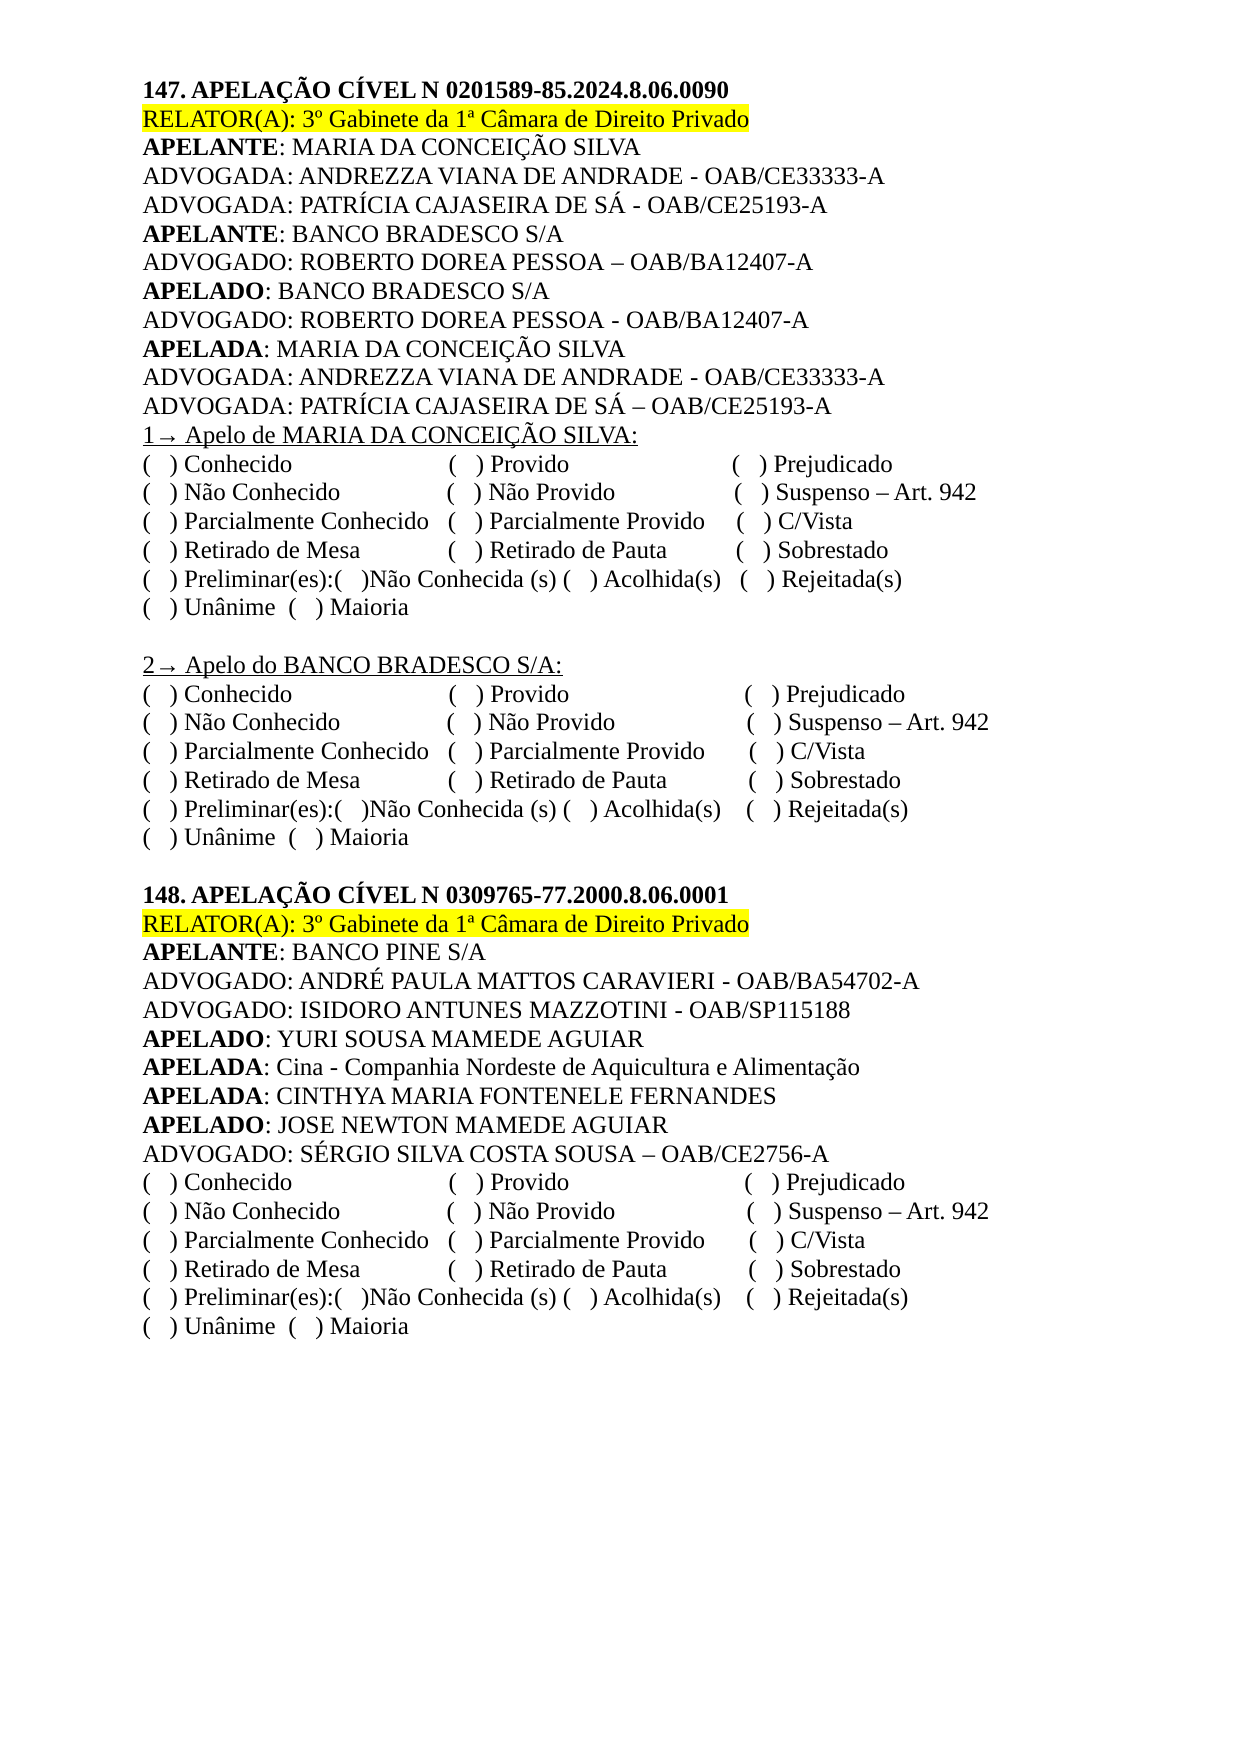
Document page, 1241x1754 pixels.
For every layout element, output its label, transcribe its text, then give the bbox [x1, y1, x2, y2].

text ( ) Retirado de Mesa ( ) Retirado de Pauta ( ) Sobrestado [142, 1254, 1158, 1282]
text ( ) Conhecido ( ) Provido ( ) Prejudicado [142, 449, 1141, 477]
text ( ) Preliminar(es):( )Não Conhecida (s) ( ) Acolhida(s) ( ) Rejeitada(s) [142, 564, 1158, 592]
text ( ) Retirado de Mesa ( ) Retirado de Pauta ( ) Sobrestado [142, 535, 1158, 564]
text ( ) Parcialmente Conhecido ( ) Parcialmente Provido ( ) C/Vista [142, 736, 1158, 765]
text ( ) Unânime ( ) Maioria [142, 1311, 1141, 1397]
text ( ) Não Conhecido ( ) Não Provido ( ) Suspenso – Art. 942 [142, 1196, 1158, 1225]
text ( ) Preliminar(es):( )Não Conhecida (s) ( ) Acolhida(s) ( ) Rejeitada(s) [142, 794, 1158, 822]
text ( ) Parcialmente Conhecido ( ) Parcialmente Provido ( ) C/Vista [142, 1225, 1158, 1254]
text ( ) Preliminar(es):( )Não Conhecida (s) ( ) Acolhida(s) ( ) Rejeitada(s) [142, 1282, 1158, 1311]
text ( ) Conhecido ( ) Provido ( ) Prejudicado [142, 1167, 1141, 1196]
text ( ) Retirado de Mesa ( ) Retirado de Pauta ( ) Sobrestado [142, 765, 1158, 794]
text ( ) Unânime ( ) Maioria 148. APELAÇÃO CÍVEL N 0309765-77.2000.8.06.0001 RELATOR(A): 3º Gabinete da 1ª Câmara de Direito Privado APELANTE: BANCO PINE S/A ADVOGADO: ANDRÉ PAULA MATTOS CARAVIERI - OAB/BA54702-A ADVOGADO: ISIDORO ANTUNES MAZZOTINI - OAB/SP115188 APELADO: YURI SOUSA MAMEDE AGUIAR APELADA: Cina - Companhia Nordeste de Aquicultura e Alimentação APELADA: CINTHYA MARIA FONTENELE FERNANDES APELADO: JOSE NEWTON MAMEDE AGUIAR ADVOGADO: SÉRGIO SILVA COSTA SOUSA – OAB/CE2756-A [142, 822, 1141, 1167]
text APELADO: BANCO BRADESCO S/A ADVOGADO: ROBERTO DOREA PESSOA - OAB/BA12407-A APELADA: MARIA DA CONCEIÇÃO SILVA ADVOGADA: ANDREZZA VIANA DE ANDRADE - OAB/CE33333-A ADVOGADA: PATRÍCIA CAJASEIRA DE SÁ – OAB/CE25193-A [142, 276, 1141, 420]
text ( ) Não Conhecido ( ) Não Provido ( ) Suspenso – Art. 942 [142, 707, 1158, 736]
text 147. APELAÇÃO CÍVEL N 0201589-85.2024.8.06.0090 RELATOR(A): 3º Gabinete da 1ª Câmara de Direito Privado APELANTE: MARIA DA CONCEIÇÃO SILVA ADVOGADA: ANDREZZA VIANA DE ANDRADE - OAB/CE33333-A ADVOGADA: PATRÍCIA CAJASEIRA DE SÁ - OAB/CE25193-A APELANTE: BANCO BRADESCO S/A ADVOGADO: ROBERTO DOREA PESSOA – OAB/BA12407-A [142, 75, 1141, 276]
text 1→ Apelo de MARIA DA CONCEIÇÃO SILVA: [142, 420, 1141, 449]
text ( ) Não Conhecido ( ) Não Provido ( ) Suspenso – Art. 942 [142, 477, 1158, 506]
text ( ) Conhecido ( ) Provido ( ) Prejudicado [142, 679, 1141, 707]
text ( ) Parcialmente Conhecido ( ) Parcialmente Provido ( ) C/Vista [142, 506, 1158, 535]
text 2→ Apelo do BANCO BRADESCO S/A: [142, 650, 1141, 679]
text ( ) Unânime ( ) Maioria [142, 592, 1158, 621]
